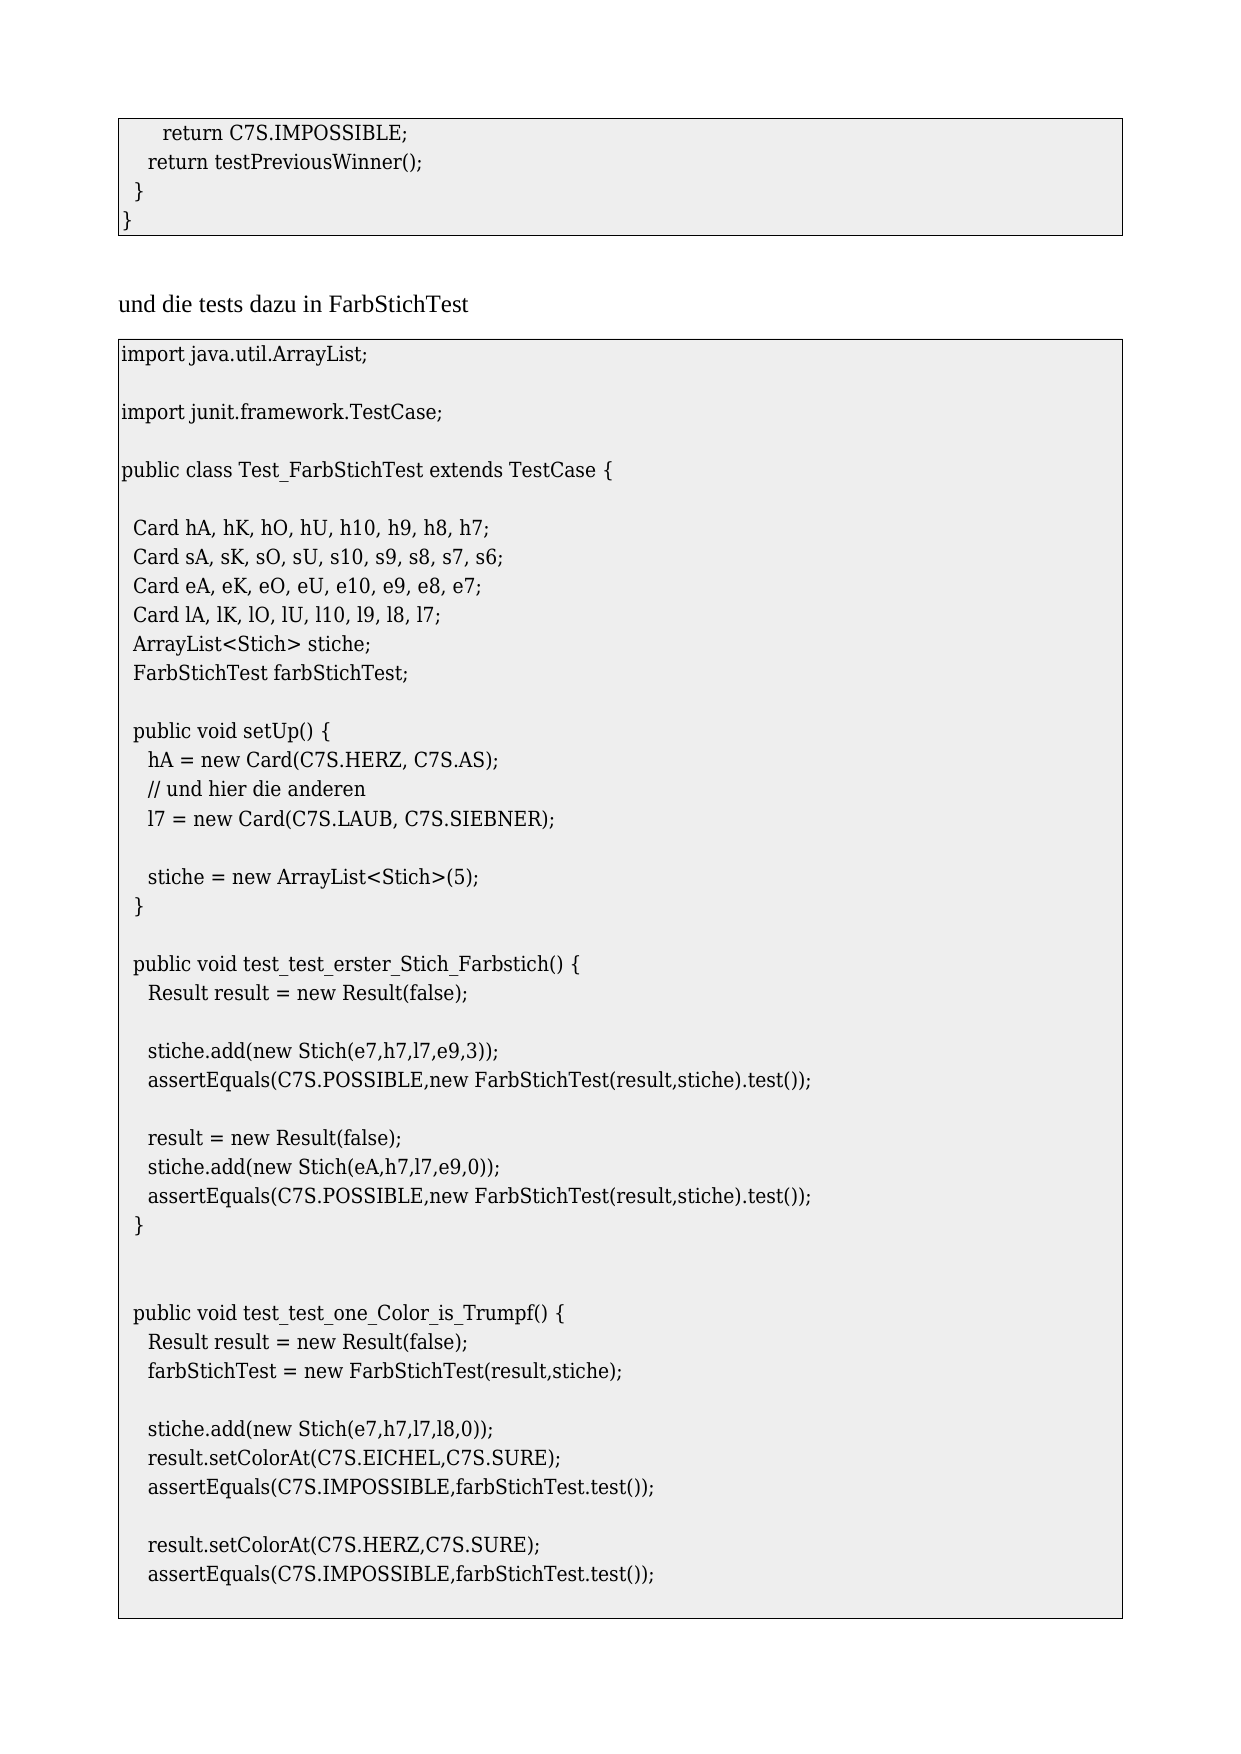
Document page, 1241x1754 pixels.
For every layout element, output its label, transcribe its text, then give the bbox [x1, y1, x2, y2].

text return C7S.IMPOSSIBLE; [119, 119, 1122, 145]
text import java.util.ArrayList; [119, 340, 1122, 366]
text l7 = new Card(C7S.LAUB, C7S.SIEBNER); [119, 803, 1122, 831]
text } [119, 1210, 1122, 1238]
text stiche.add(new Stich(e7,h7,l7,e9,3)); [119, 1036, 1122, 1063]
text ArrayList<Stich> stiche; [119, 629, 1122, 656]
text return testPreviousWinner(); [119, 147, 1122, 174]
text Card lA, lK, lO, lU, l10, l9, l8, l7; [119, 600, 1122, 627]
text assertEquals(C7S.IMPOSSIBLE,farbStichTest.test()); [119, 1559, 1122, 1586]
text result = new Result(false); [119, 1123, 1122, 1151]
text assertEquals(C7S.POSSIBLE,new FarbStichTest(result,stiche).test()); [119, 1181, 1122, 1209]
text farbStichTest = new FarbStichTest(result,stiche); [119, 1356, 1122, 1383]
text Result result = new Result(false); [119, 1327, 1122, 1354]
text stiche = new ArrayList<Stich>(5); [119, 862, 1122, 889]
text assertEquals(C7S.POSSIBLE,new FarbStichTest(result,stiche).test()); [119, 1065, 1122, 1092]
text Card sA, sK, sO, sU, s10, s9, s8, s7, s6; [119, 542, 1122, 569]
text } [119, 891, 1122, 918]
text Card eA, eK, eO, eU, e10, e9, e8, e7; [119, 571, 1122, 598]
text public void setUp() { [119, 716, 1122, 744]
text result.setColorAt(C7S.EICHEL,C7S.SURE); [119, 1443, 1122, 1470]
text stiche.add(new Stich(e7,h7,l7,l8,0)); [119, 1414, 1122, 1441]
text public void test_test_erster_Stich_Farbstich() { [119, 949, 1122, 976]
text } [119, 205, 1122, 235]
text und die tests dazu in FarbStichTest [118, 289, 1122, 318]
text public class Test_FarbStichTest extends TestCase { [119, 455, 1122, 482]
text Result result = new Result(false); [119, 978, 1122, 1005]
text stiche.add(new Stich(eA,h7,l7,e9,0)); [119, 1152, 1122, 1179]
text import junit.framework.TestCase; [119, 397, 1122, 424]
text FarbStichTest farbStichTest; [119, 658, 1122, 686]
text // und hier die anderen [119, 774, 1122, 802]
text } [119, 176, 1122, 203]
text hA = new Card(C7S.HERZ, C7S.AS); [119, 745, 1122, 773]
text public void test_test_one_Color_is_Trumpf() { [119, 1298, 1122, 1325]
text result.setColorAt(C7S.HERZ,C7S.SURE); [119, 1530, 1122, 1557]
text assertEquals(C7S.IMPOSSIBLE,farbStichTest.test()); [119, 1472, 1122, 1499]
text Card hA, hK, hO, hU, h10, h9, h8, h7; [119, 513, 1122, 540]
